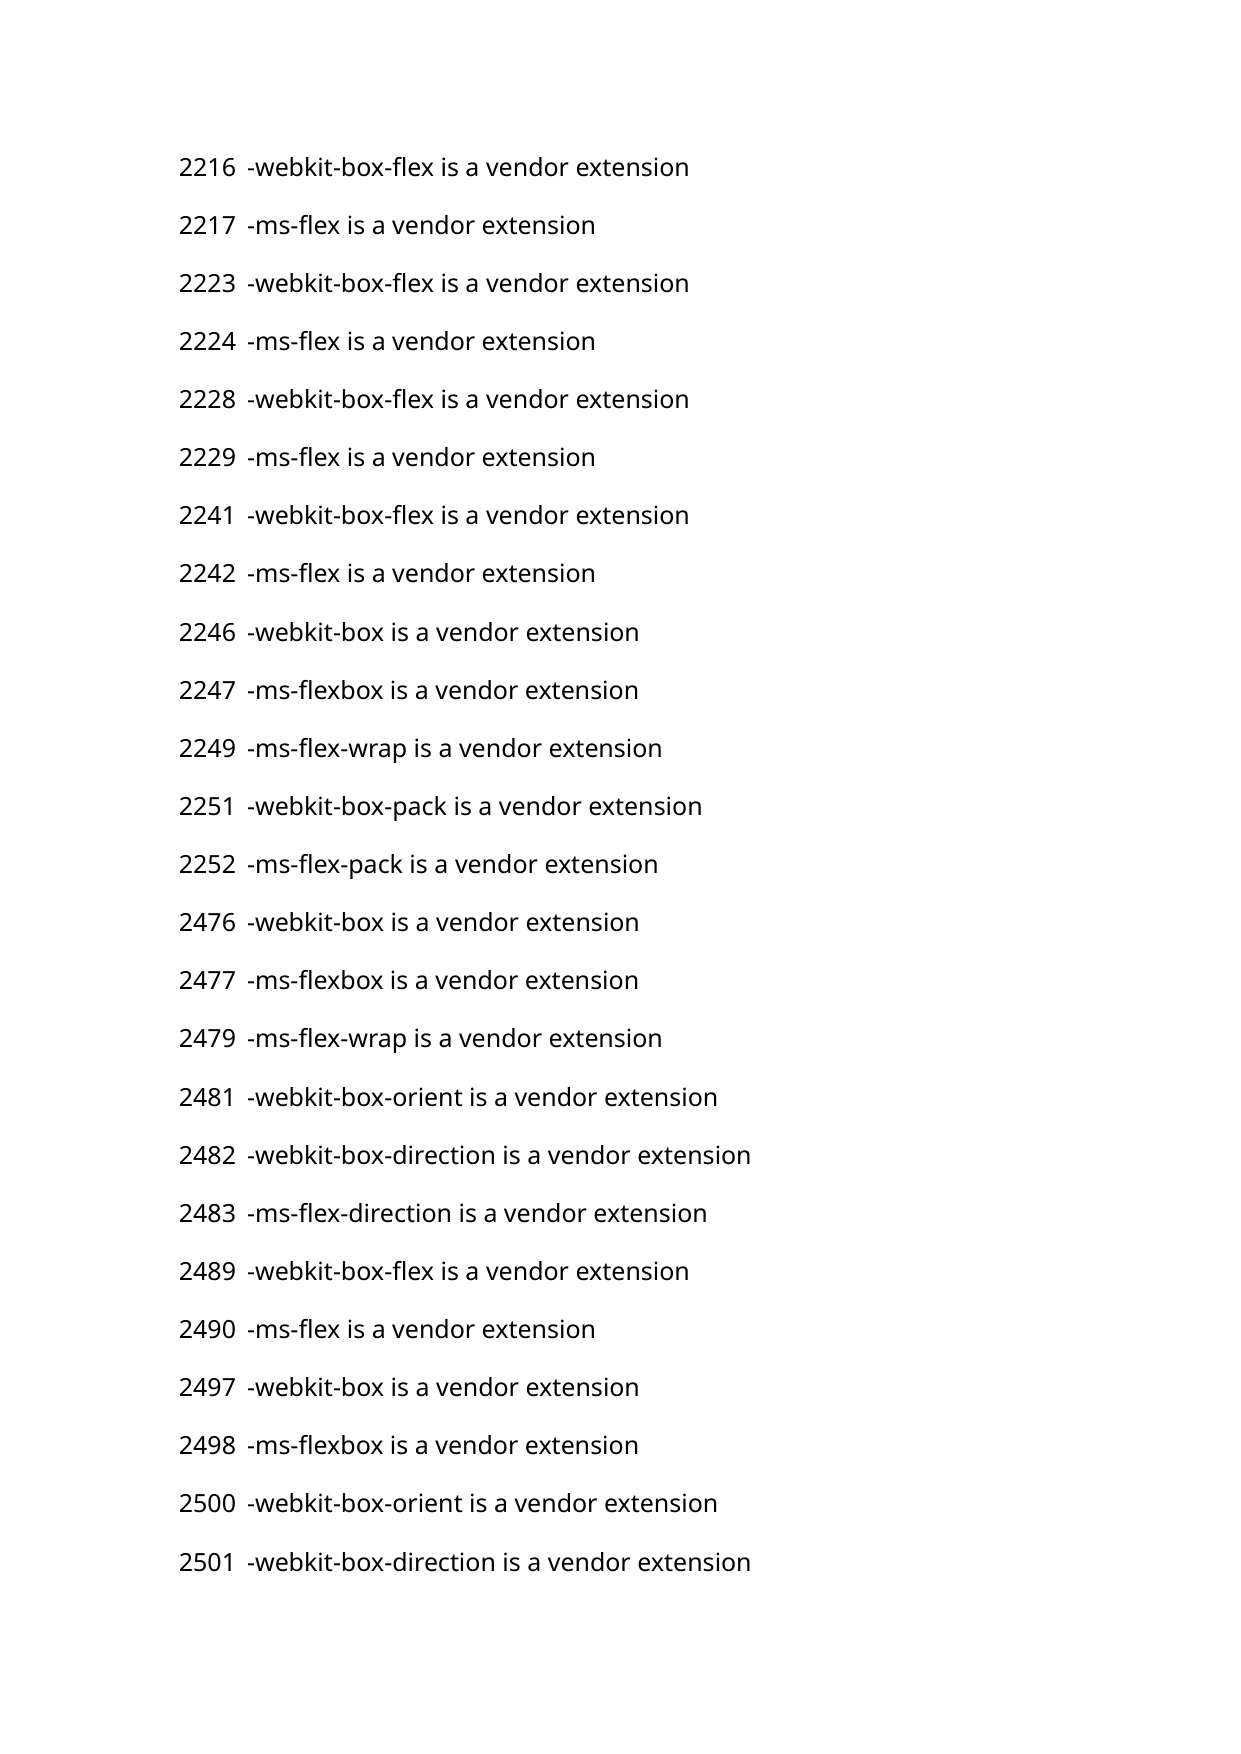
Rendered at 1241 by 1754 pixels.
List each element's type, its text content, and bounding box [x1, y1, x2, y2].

table_cell [239, 496, 245, 554]
table_cell [239, 729, 245, 787]
table_cell -ms-flex-wrap is a vendor extension [245, 1020, 960, 1078]
table_cell [239, 1252, 245, 1310]
table_cell -webkit-box-flex is a vendor extension [245, 380, 960, 438]
table_cell -ms-flex is a vendor extension [245, 1310, 960, 1368]
table_cell -ms-flex is a vendor extension [245, 555, 960, 613]
table_cell [239, 787, 245, 845]
table_cell 2501 [177, 1543, 238, 1601]
table_cell [239, 148, 245, 206]
table_cell [239, 1426, 245, 1484]
table_cell 2481 [177, 1078, 238, 1136]
table_cell 2249 [177, 729, 238, 787]
table_cell -ms-flexbox is a vendor extension [245, 1426, 960, 1484]
table_cell [239, 613, 245, 671]
table_cell -webkit-box-direction is a vendor extension [245, 1136, 960, 1194]
table_cell -webkit-box-pack is a vendor extension [245, 787, 960, 845]
table_cell 2241 [177, 496, 238, 554]
table_cell -webkit-box is a vendor extension [245, 613, 960, 671]
table_cell [239, 1078, 245, 1136]
table_cell 2497 [177, 1368, 238, 1426]
table_cell -webkit-box-flex is a vendor extension [245, 1252, 960, 1310]
table_cell [239, 1543, 245, 1601]
table_cell 2228 [177, 380, 238, 438]
table_cell 2500 [177, 1485, 238, 1543]
table_cell -ms-flex-direction is a vendor extension [245, 1194, 960, 1252]
table_cell [239, 671, 245, 729]
table_cell 2483 [177, 1194, 238, 1252]
table_cell -webkit-box-flex is a vendor extension [245, 148, 960, 206]
table_cell -ms-flex-pack is a vendor extension [245, 845, 960, 903]
table_cell -ms-flex is a vendor extension [245, 322, 960, 380]
table_cell [239, 1020, 245, 1078]
table_cell 2242 [177, 555, 238, 613]
table_cell 2246 [177, 613, 238, 671]
table_cell 2216 [177, 148, 238, 206]
table_cell 2490 [177, 1310, 238, 1368]
table_cell [239, 1310, 245, 1368]
table_cell 2476 [177, 903, 238, 961]
table_cell [239, 438, 245, 496]
table_cell -webkit-box-flex is a vendor extension [245, 264, 960, 322]
table_cell 2482 [177, 1136, 238, 1194]
table_cell [239, 961, 245, 1019]
table_cell 2477 [177, 961, 238, 1019]
table_cell 2498 [177, 1426, 238, 1484]
table_cell 2479 [177, 1020, 238, 1078]
table_cell [239, 380, 245, 438]
table_cell [239, 555, 245, 613]
table_cell [239, 1136, 245, 1194]
table_cell -ms-flex is a vendor extension [245, 206, 960, 264]
table_cell 2489 [177, 1252, 238, 1310]
table_cell [239, 845, 245, 903]
table_cell -ms-flexbox is a vendor extension [245, 671, 960, 729]
table_cell 2229 [177, 438, 238, 496]
table_cell [239, 206, 245, 264]
table_cell 2252 [177, 845, 238, 903]
table_cell [239, 1194, 245, 1252]
table_cell [239, 1368, 245, 1426]
table_cell -ms-flex is a vendor extension [245, 438, 960, 496]
table_cell [239, 903, 245, 961]
table_cell [239, 264, 245, 322]
table_cell -webkit-box-orient is a vendor extension [245, 1485, 960, 1543]
table_cell 2251 [177, 787, 238, 845]
table_cell 2224 [177, 322, 238, 380]
table_cell -ms-flex-wrap is a vendor extension [245, 729, 960, 787]
table_cell 2247 [177, 671, 238, 729]
table_cell [239, 1485, 245, 1543]
table_cell [239, 322, 245, 380]
table_cell -webkit-box is a vendor extension [245, 903, 960, 961]
table_cell -webkit-box is a vendor extension [245, 1368, 960, 1426]
table_cell 2223 [177, 264, 238, 322]
table_cell -ms-flexbox is a vendor extension [245, 961, 960, 1019]
table_cell -webkit-box-direction is a vendor extension [245, 1543, 960, 1601]
table_cell 2217 [177, 206, 238, 264]
table_cell -webkit-box-flex is a vendor extension [245, 496, 960, 554]
table_cell -webkit-box-orient is a vendor extension [245, 1078, 960, 1136]
